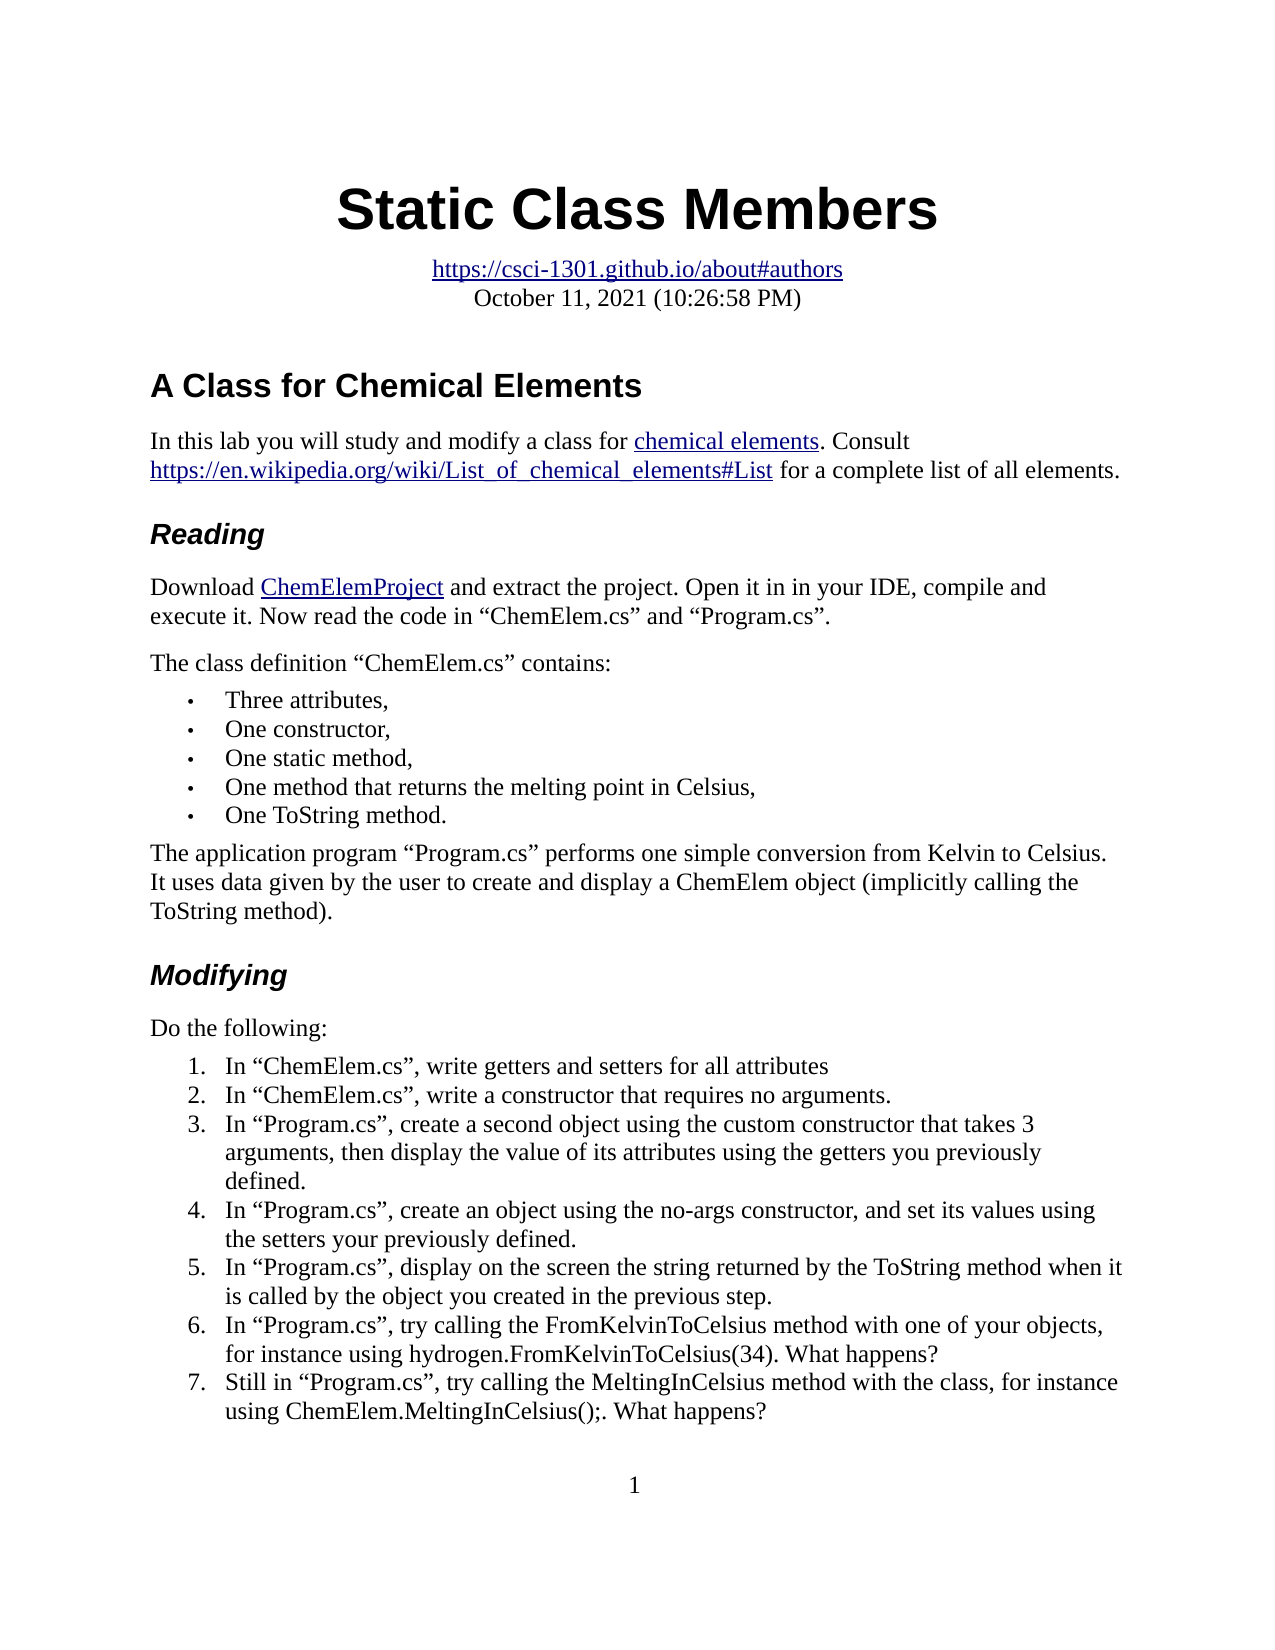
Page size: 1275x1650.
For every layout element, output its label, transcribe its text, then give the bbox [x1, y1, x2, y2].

list In “Program.cs”, create a second object using the custom constructor that takes 3 arguments, then display the value of its attributes using the getters you previously defined. [187, 1109, 1125, 1195]
title Static Class Members [150, 175, 1125, 242]
text In this lab you will study and modify a class for chemical elements. Consult https://en.wikipedia.org/wiki/List_of_chemical_elements#List for a complete list of all elements. [150, 426, 1125, 483]
text The class definition “ChemElem.cs” contains: [150, 648, 1125, 677]
list Still in “Program.cs”, try calling the MeltingInCelsius method with the class, for instance using ChemElem.MeltingInCelsius();. What happens? [187, 1367, 1125, 1425]
text The application program “Program.cs” performs one simple conversion from Kelvin to Celsius. It uses data given by the user to create and display a ChemElem object (implicitly calling the ToString method). [150, 838, 1125, 924]
list In “Program.cs”, create an object using the no-args constructor, and set its values using the setters your previously defined. [187, 1195, 1125, 1252]
subtitle A Class for Chemical Elements [150, 366, 1125, 404]
list In “Program.cs”, try calling the FromKelvinToCelsius method with one of your objects, for instance using hydrogen.FromKelvinToCelsius(34). What happens? [187, 1310, 1125, 1367]
text October 11, 2021 (10:26:58 PM) [150, 283, 1125, 312]
text https://csci-1301.github.io/about#authors [150, 254, 1125, 283]
text Download ChemElemProject and extract the project. Open it in in your IDE, compile and execute it. Now read the code in “ChemElem.cs” and “Program.cs”. [150, 572, 1125, 630]
list One method that returns the melting point in Celsius, [187, 772, 1125, 801]
list In “Program.cs”, display on the screen the string returned by the ToString method when it is called by the object you created in the previous step. [187, 1252, 1125, 1310]
list In “ChemElem.cs”, write a constructor that requires no arguments. [187, 1080, 1125, 1109]
list Three attributes, [187, 686, 1125, 714]
subtitle Modifying [150, 958, 1125, 992]
list One static method, [187, 743, 1125, 772]
list In “ChemElem.cs”, write getters and setters for all attributes [187, 1051, 1125, 1080]
text Do the following: [150, 1013, 1125, 1042]
list One constructor, [187, 714, 1125, 743]
list One ToString method. [187, 801, 1125, 829]
subtitle Reading [150, 517, 1125, 551]
